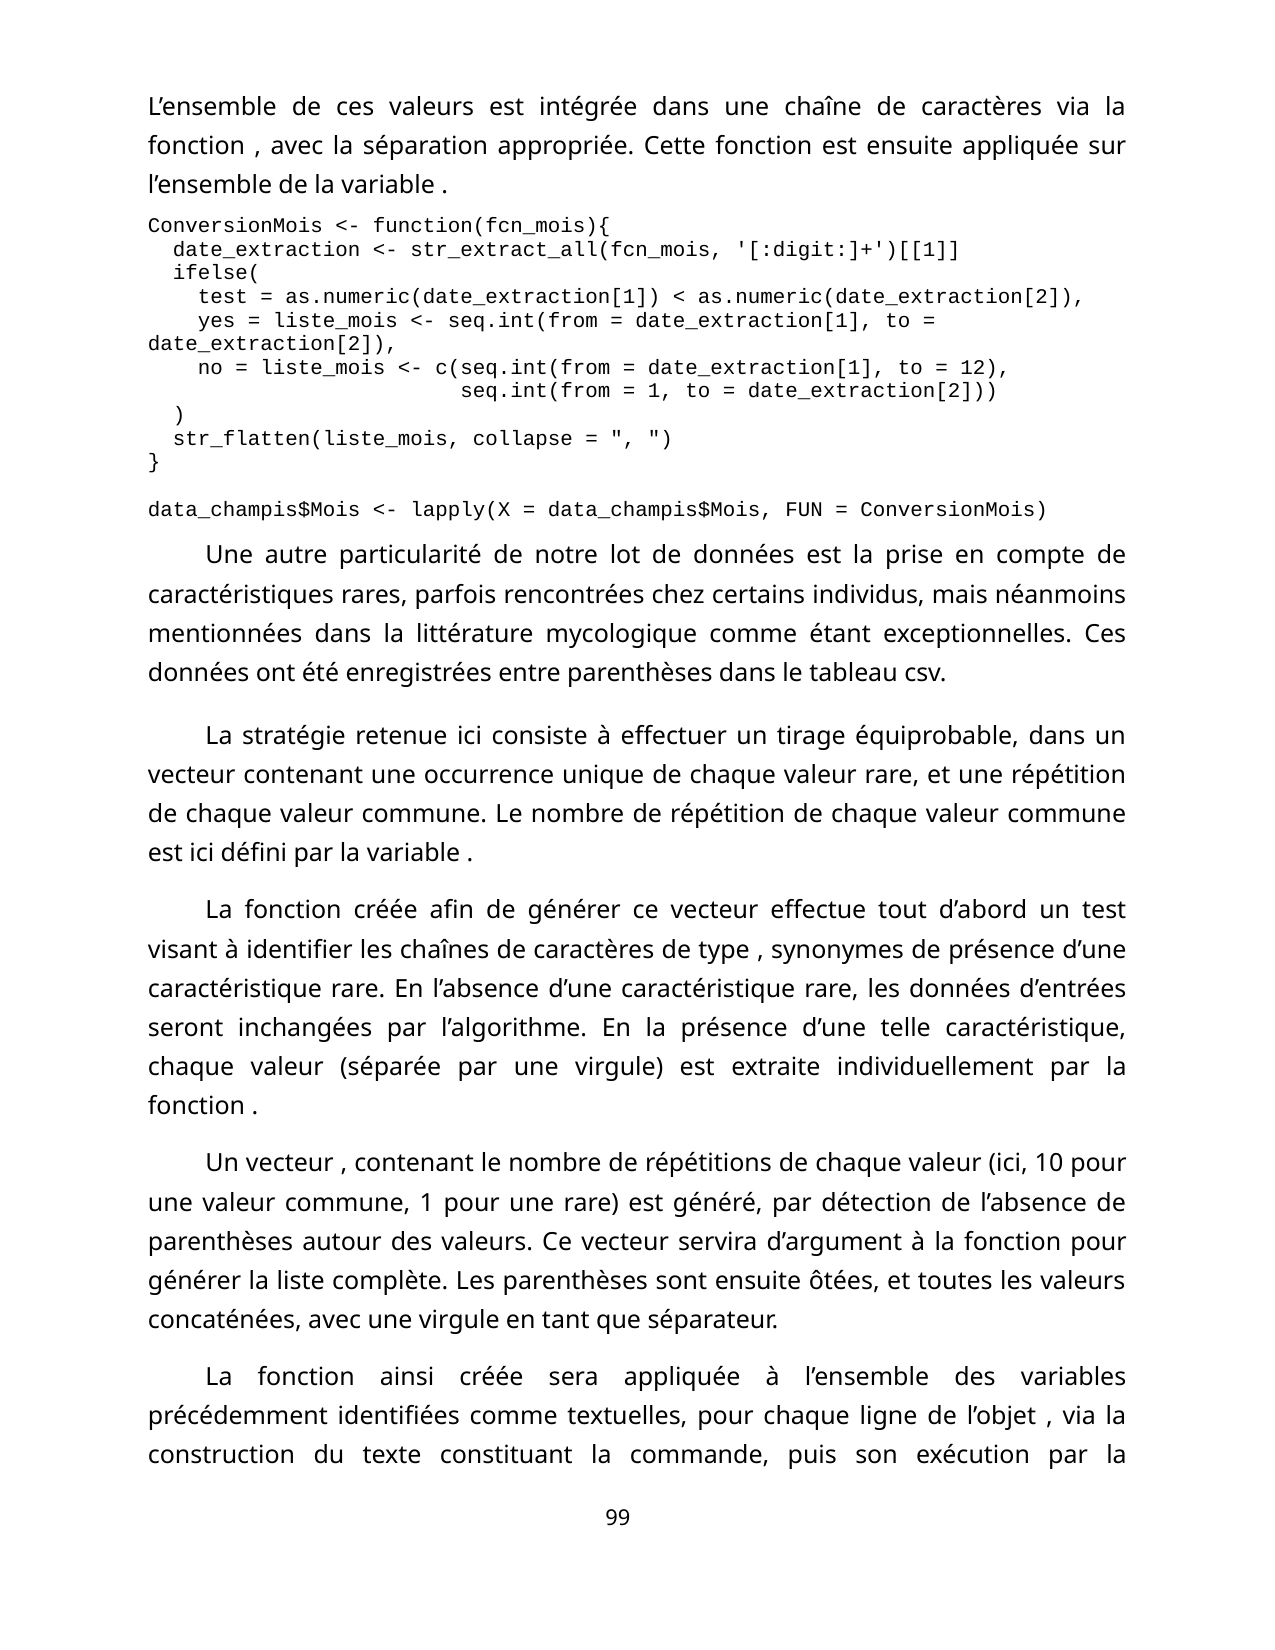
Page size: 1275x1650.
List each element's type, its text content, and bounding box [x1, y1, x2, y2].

text test = as.numeric(date_extraction[1]) < as.numeric(date_extraction[2]), [148, 286, 1127, 309]
text no = liste_mois <- c(seq.int(from = date_extraction[1], to = 12), [148, 357, 1127, 381]
text ConversionMois <- function(fcn_mois){ [148, 215, 1127, 239]
text data_champis$Mois <- lapply(X = data_champis$Mois, FUN = ConversionMois) [148, 499, 1127, 522]
text ) [148, 404, 1127, 428]
text Un vecteur , contenant le nombre de répétitions de chaque valeur (ici, 10 pour une valeur commune, 1 pour une rare) est généré, par détection de l’absence de parenthèses autour des valeurs. Ce vecteur servira d’argument à la fonction pour générer la liste complète. Les parenthèses sont ensuite ôtées, et toutes les valeurs concaténées, avec une virgule en tant que séparateur. [148, 1145, 1127, 1336]
text La fonction créée afin de générer ce vecteur effectue tout d’abord un test visant à identifier les chaînes de caractères de type , synonymes de présence d’une caractéristique rare. En l’absence d’une caractéristique rare, les données d’entrées seront inchangées par l’algorithme. En la présence d’une telle caractéristique, chaque valeur (séparée par une virgule) est extraite individuellement par la fonction . [148, 892, 1127, 1122]
text yes = liste_mois <- seq.int(from = date_extraction[1], to = date_extraction[2]), [148, 309, 1127, 357]
text seq.int(from = 1, to = date_extraction[2])) [148, 381, 1127, 404]
text ifelse( [148, 262, 1127, 286]
text } [148, 451, 1127, 475]
text La fonction ainsi créée sera appliquée à l’ensemble des variables précédemment identifiées comme textuelles, pour chaque ligne de l’objet , via la construction du texte constituant la commande, puis son exécution par la [148, 1359, 1127, 1471]
text L’ensemble de ces valeurs est intégrée dans une chaîne de caractères via la fonction , avec la séparation appropriée. Cette fonction est ensuite appliquée sur l’ensemble de la variable . [148, 88, 1127, 201]
text Une autre particularité de notre lot de données est la prise en compte de caractéristiques rares, parfois rencontrées chez certains individus, mais néanmoins mentionnées dans la littérature mycologique comme étant exceptionnelles. Ces données ont été enregistrées entre parenthèses dans le tableau csv. [148, 537, 1127, 689]
text str_flatten(liste_mois, collapse = ", ") [148, 428, 1127, 451]
text La stratégie retenue ici consiste à effectuer un tirage équiprobable, dans un vecteur contenant une occurrence unique de chaque valeur rare, et une répétition de chaque valeur commune. Le nombre de répétition de chaque valeur commune est ici défini par la variable . [148, 718, 1127, 869]
text date_extraction <- str_extract_all(fcn_mois, '[:digit:]+')[[1]] [148, 239, 1127, 262]
